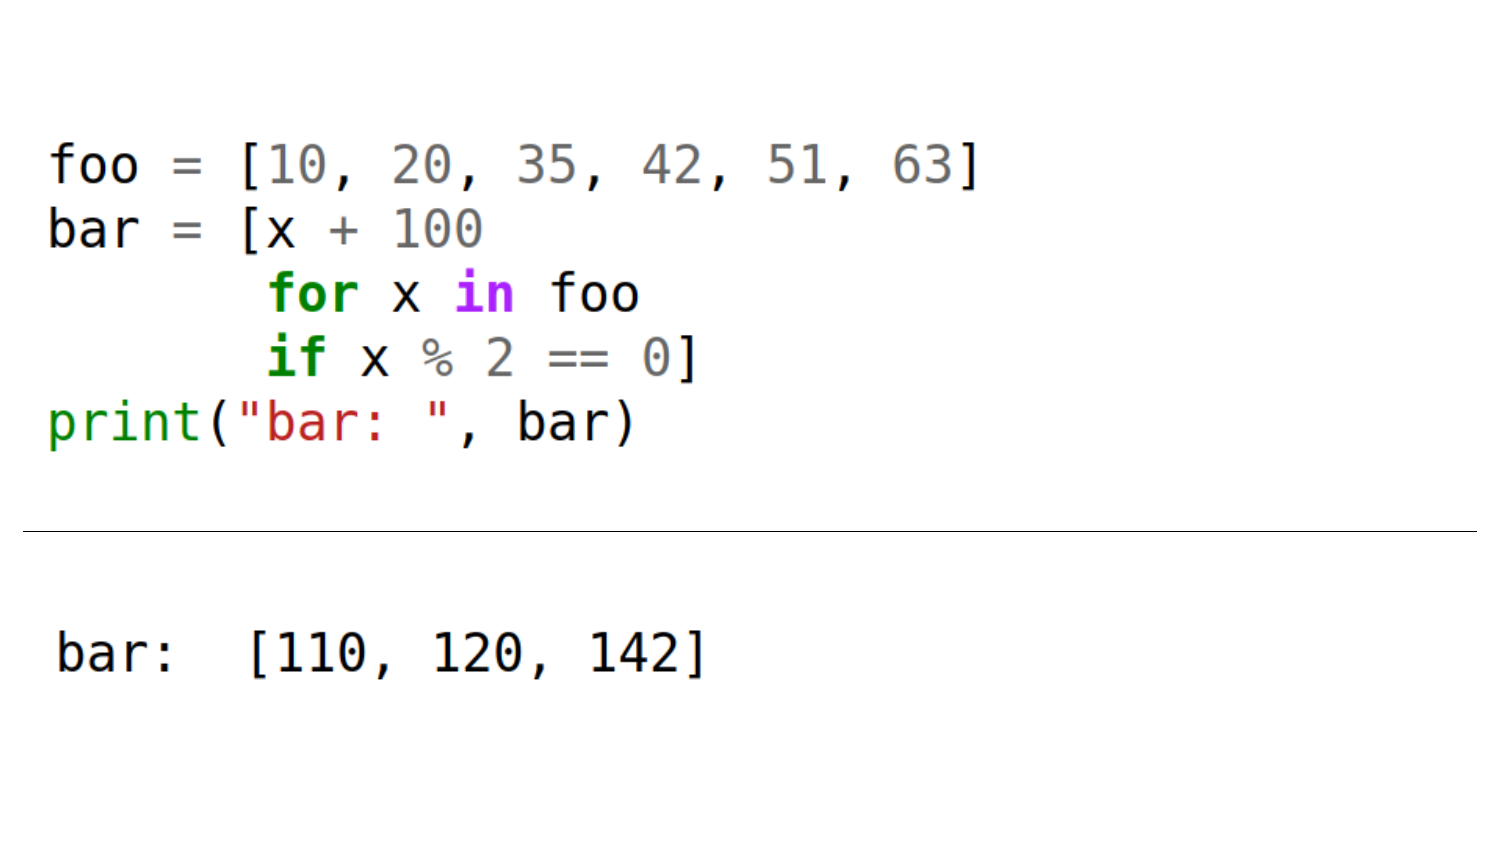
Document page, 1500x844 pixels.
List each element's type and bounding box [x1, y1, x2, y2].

picture [36, 615, 721, 697]
picture [32, 127, 993, 461]
